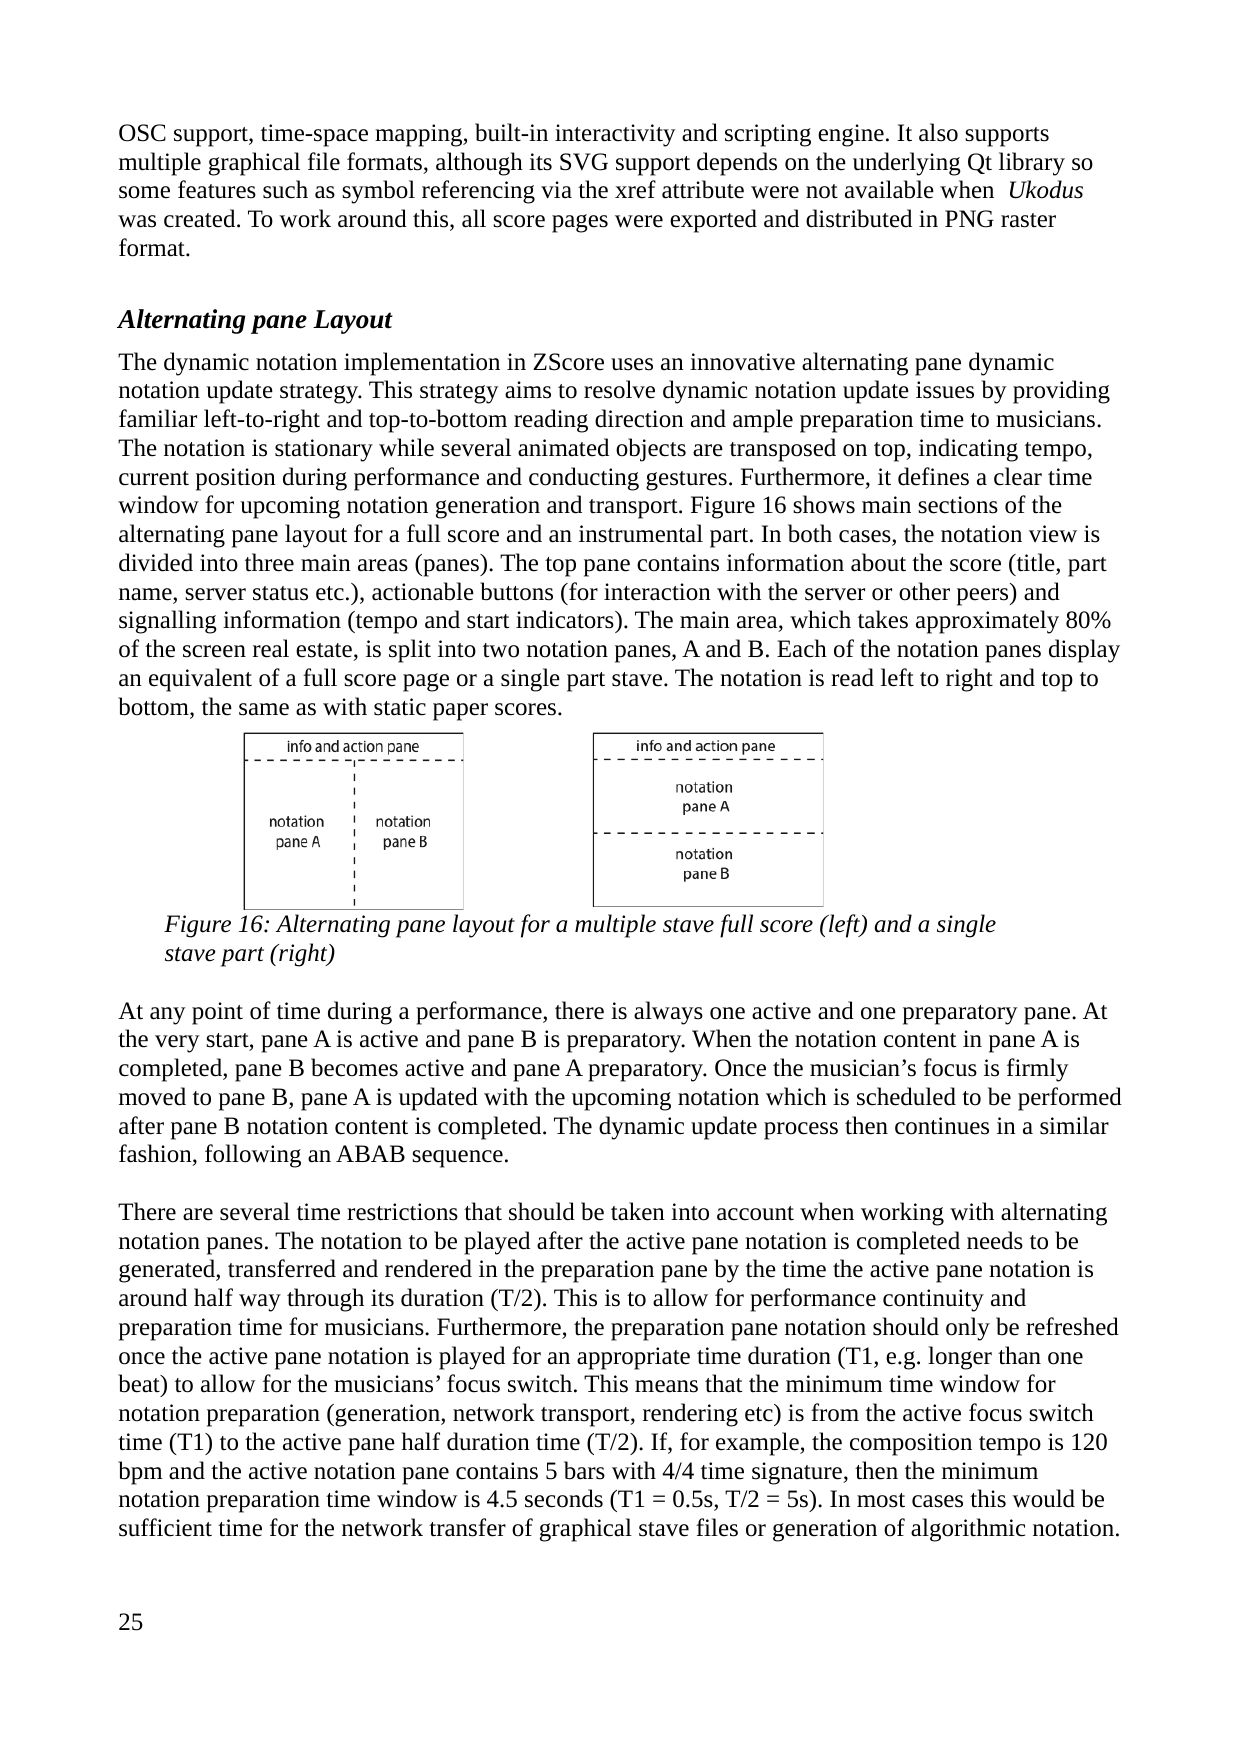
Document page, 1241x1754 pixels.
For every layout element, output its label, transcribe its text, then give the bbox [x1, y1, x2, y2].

text There are several time restrictions that should be taken into account when working with alternating notation panes. The notation to be played after the active pane notation is completed needs to be generated, transferred and rendered in the preparation pane by the time the active pane notation is around half way through its duration (T/2). This is to allow for performance continuity and preparation time for musicians. Furthermore, the preparation pane notation should only be refreshed once the active pane notation is played for an appropriate time duration (T1, e.g. longer than one beat) to allow for the musicians’ focus switch. This means that the minimum time window for notation preparation (generation, network transport, rendering etc) is from the active focus switch time (T1) to the active pane half duration time (T/2). If, for example, the composition tempo is 120 bpm and the active notation pane contains 5 bars with 4/4 time signature, then the minimum notation preparation time window is 4.5 seconds (T1 = 0.5s, T/2 = 5s). In most cases this would be sufficient time for the network transfer of graphical stave files or generation of algorithmic notation. [118, 1197, 1122, 1542]
subtitle Alternating pane Layout [118, 303, 1122, 334]
picture [243, 732, 464, 910]
text OSC support, time-space mapping, built-in interactivity and scripting engine. It also supports multiple graphical file formats, although its SVG support depends on the underlying Qt library so some features such as symbol referencing via the xref attribute were not available when Ukodus was created. To work around this, all score pages were exported and distributed in PNG raster format. [118, 118, 1122, 262]
text The dynamic notation implementation in ZScore uses an innovative alternating pane dynamic notation update strategy. This strategy aims to resolve dynamic notation update issues by providing familiar left-to-right and top-to-bottom reading direction and ample preparation time to musicians. The notation is stationary while several animated objects are transposed on top, indicating tempo, current position during performance and conducting gestures. Furthermore, it defines a clear time window for upcoming notation generation and transport. Figure 16 shows main sections of the alternating pane layout for a full score and an instrumental part. In both cases, the notation view is divided into three main areas (panes). The top pane contains information about the score (title, part name, server status etc.), actionable buttons (for interaction with the server or other peers) and signalling information (tempo and start indicators). The main area, which takes approximately 80% of the screen real estate, is split into two notation panes, A and B. Each of the notation panes display an equivalent of a full score page or a single part stave. The notation is read left to right and top to bottom, the same as with static paper scores. [118, 347, 1122, 721]
text At any point of time during a performance, there is always one active and one preparatory pane. At the very start, pane A is active and pane B is preparatory. When the notation content in pane A is completed, pane B becomes active and pane A preparatory. Once the musician’s focus is firmly moved to pane B, pane A is updated with the upcoming notation which is scheduled to be performed after pane B notation content is completed. The dynamic update process then continues in a similar fashion, following an ABAB sequence. [118, 996, 1122, 1168]
picture [592, 732, 824, 907]
text Figure 16: Alternating pane layout for a multiple stave full score (left) and a single stave part (right) [164, 910, 1011, 967]
